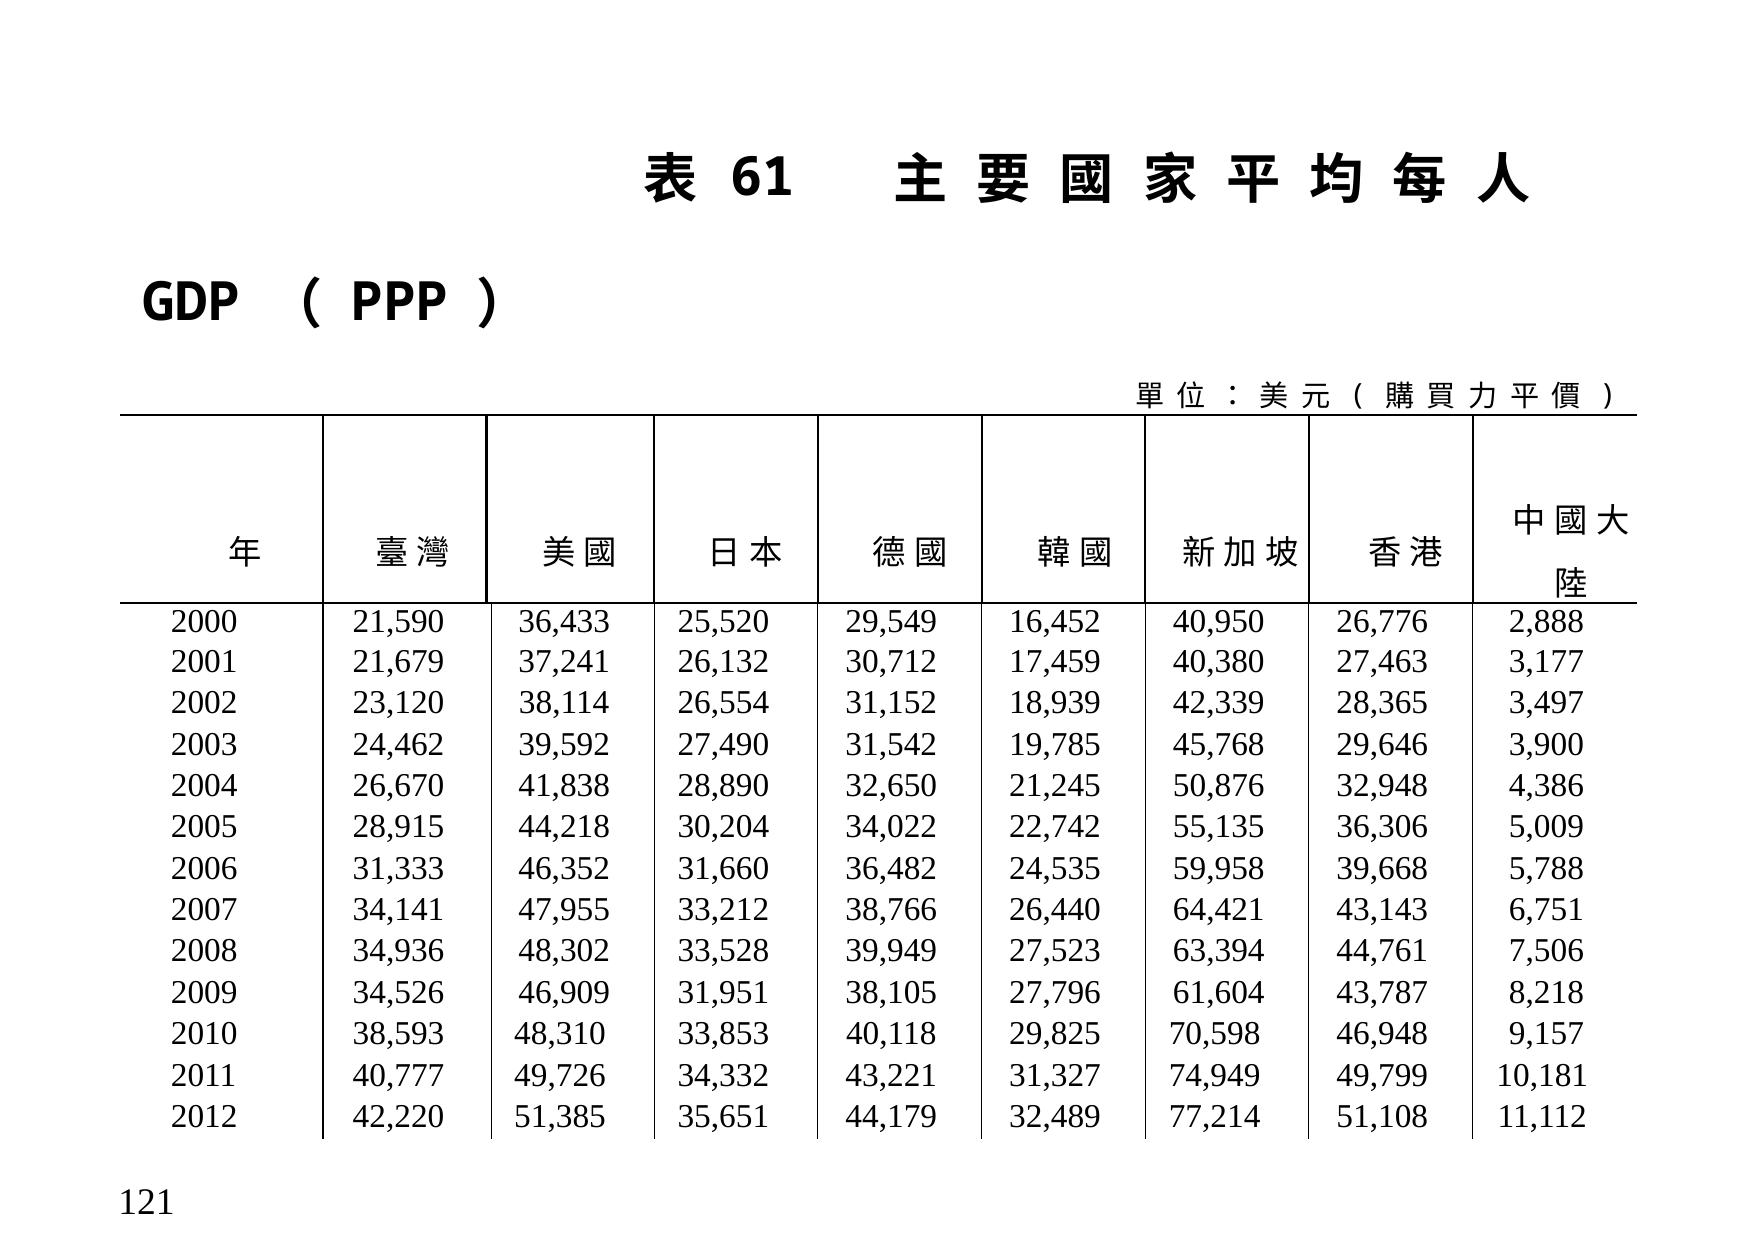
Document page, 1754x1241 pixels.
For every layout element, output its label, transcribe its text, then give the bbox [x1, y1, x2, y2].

table_cell 2009 [120, 974, 322, 1015]
table_cell 18,939 [982, 684, 1145, 726]
table_header 中國大陸 [1474, 416, 1637, 602]
table_cell 26,554 [655, 684, 817, 726]
table_cell 31,333 [324, 850, 491, 891]
table_cell 26,670 [324, 767, 491, 808]
table_cell 32,948 [1309, 767, 1472, 808]
table_cell 44,761 [1309, 933, 1472, 974]
table_cell 49,799 [1309, 1057, 1472, 1098]
table_cell 41,838 [492, 767, 654, 808]
table_cell 7,506 [1473, 933, 1637, 974]
table_cell 2000 [120, 604, 322, 643]
table_cell 2007 [120, 891, 322, 932]
table_cell 2004 [120, 767, 322, 808]
table_cell 2002 [120, 684, 322, 726]
table_cell 46,948 [1309, 1015, 1472, 1057]
subtitle 表61 主要國家平均每人GDP（PPP） [128, 102, 1628, 352]
table_header 年 [120, 416, 322, 602]
table_cell 39,592 [492, 726, 654, 767]
table_cell 19,785 [982, 726, 1145, 767]
table_cell 38,593 [324, 1015, 491, 1057]
table_cell 40,950 [1146, 604, 1308, 643]
table_cell 44,179 [818, 1098, 981, 1139]
table_cell 26,440 [982, 891, 1145, 932]
table_cell 36,482 [818, 850, 981, 891]
table_cell 64,421 [1146, 891, 1308, 932]
table_cell 44,218 [492, 809, 654, 850]
table_cell 3,177 [1473, 643, 1637, 684]
table_cell 45,768 [1146, 726, 1308, 767]
table_cell 11,112 [1473, 1098, 1637, 1139]
table_header 德國 [819, 416, 981, 602]
table_cell 32,650 [818, 767, 981, 808]
table_cell 34,332 [655, 1057, 817, 1098]
table_cell 59,958 [1146, 850, 1308, 891]
table_cell 27,796 [982, 974, 1145, 1015]
table_cell 29,646 [1309, 726, 1472, 767]
table_cell 33,853 [655, 1015, 817, 1057]
table_cell 40,118 [818, 1015, 981, 1057]
table_cell 33,212 [655, 891, 817, 932]
table_cell 31,951 [655, 974, 817, 1015]
table_cell 48,310 [492, 1015, 654, 1057]
table_header 新加坡 [1146, 416, 1308, 602]
table_cell 2011 [120, 1057, 322, 1098]
table_cell 38,114 [492, 684, 654, 726]
table_cell 21,679 [324, 643, 491, 684]
table_cell 30,712 [818, 643, 981, 684]
table_cell 26,776 [1309, 604, 1472, 643]
table_cell 38,105 [818, 974, 981, 1015]
table_cell 36,433 [492, 604, 654, 643]
table_cell 25,520 [655, 604, 817, 643]
table_cell 28,890 [655, 767, 817, 808]
table_cell 24,535 [982, 850, 1145, 891]
text 單位：美元(購買力平價) [128, 352, 1628, 414]
table_cell 40,380 [1146, 643, 1308, 684]
table_cell 38,766 [818, 891, 981, 932]
table_cell 63,394 [1146, 933, 1308, 974]
table_cell 27,523 [982, 933, 1145, 974]
table_cell 50,876 [1146, 767, 1308, 808]
table_header 美國 [488, 416, 653, 602]
table_cell 21,590 [324, 604, 491, 643]
table_cell 51,385 [492, 1098, 654, 1139]
table_cell 2003 [120, 726, 322, 767]
table_cell 31,660 [655, 850, 817, 891]
table_cell 47,955 [492, 891, 654, 932]
table_cell 31,542 [818, 726, 981, 767]
table_cell 23,120 [324, 684, 491, 726]
table_cell 2010 [120, 1015, 322, 1057]
table_cell 30,204 [655, 809, 817, 850]
table_cell 2008 [120, 933, 322, 974]
table_cell 46,909 [492, 974, 654, 1015]
table_cell 43,221 [818, 1057, 981, 1098]
table_cell 26,132 [655, 643, 817, 684]
table_cell 28,365 [1309, 684, 1472, 726]
table_cell 32,489 [982, 1098, 1145, 1139]
table_cell 61,604 [1146, 974, 1308, 1015]
table_cell 2005 [120, 809, 322, 850]
table_cell 51,108 [1309, 1098, 1472, 1139]
table_header 臺灣 [324, 416, 485, 602]
table_cell 29,825 [982, 1015, 1145, 1057]
table_cell 37,241 [492, 643, 654, 684]
table_header 香港 [1310, 416, 1472, 602]
table_cell 28,915 [324, 809, 491, 850]
table_cell 5,788 [1473, 850, 1637, 891]
table_cell 8,218 [1473, 974, 1637, 1015]
table_cell 43,143 [1309, 891, 1472, 932]
table_cell 2012 [120, 1098, 322, 1139]
table_cell 39,668 [1309, 850, 1472, 891]
table_cell 2,888 [1473, 604, 1637, 643]
table_cell 27,463 [1309, 643, 1472, 684]
table_header 日本 [655, 416, 817, 602]
table_cell 42,339 [1146, 684, 1308, 726]
table_cell 6,751 [1473, 891, 1637, 932]
table_cell 3,900 [1473, 726, 1637, 767]
table_cell 34,022 [818, 809, 981, 850]
table_cell 34,141 [324, 891, 491, 932]
table_cell 46,352 [492, 850, 654, 891]
table_cell 35,651 [655, 1098, 817, 1139]
table_cell 70,598 [1146, 1015, 1308, 1057]
table_cell 31,152 [818, 684, 981, 726]
table_cell 40,777 [324, 1057, 491, 1098]
table_cell 48,302 [492, 933, 654, 974]
table_cell 36,306 [1309, 809, 1472, 850]
table_cell 4,386 [1473, 767, 1637, 808]
table_cell 5,009 [1473, 809, 1637, 850]
table_cell 22,742 [982, 809, 1145, 850]
table_header 韓國 [983, 416, 1144, 602]
table_cell 17,459 [982, 643, 1145, 684]
table_cell 2001 [120, 643, 322, 684]
table_cell 42,220 [324, 1098, 491, 1139]
table_cell 55,135 [1146, 809, 1308, 850]
table_cell 39,949 [818, 933, 981, 974]
table_cell 34,936 [324, 933, 491, 974]
table_cell 10,181 [1473, 1057, 1637, 1098]
table_cell 77,214 [1146, 1098, 1308, 1139]
table_cell 21,245 [982, 767, 1145, 808]
table_cell 16,452 [982, 604, 1145, 643]
table_cell 29,549 [818, 604, 981, 643]
table_cell 27,490 [655, 726, 817, 767]
table_cell 24,462 [324, 726, 491, 767]
table_cell 49,726 [492, 1057, 654, 1098]
table_cell 33,528 [655, 933, 817, 974]
table_cell 74,949 [1146, 1057, 1308, 1098]
table_cell 3,497 [1473, 684, 1637, 726]
table_cell 31,327 [982, 1057, 1145, 1098]
table_cell 34,526 [324, 974, 491, 1015]
table_cell 9,157 [1473, 1015, 1637, 1057]
table_cell 43,787 [1309, 974, 1472, 1015]
table_cell 2006 [120, 850, 322, 891]
